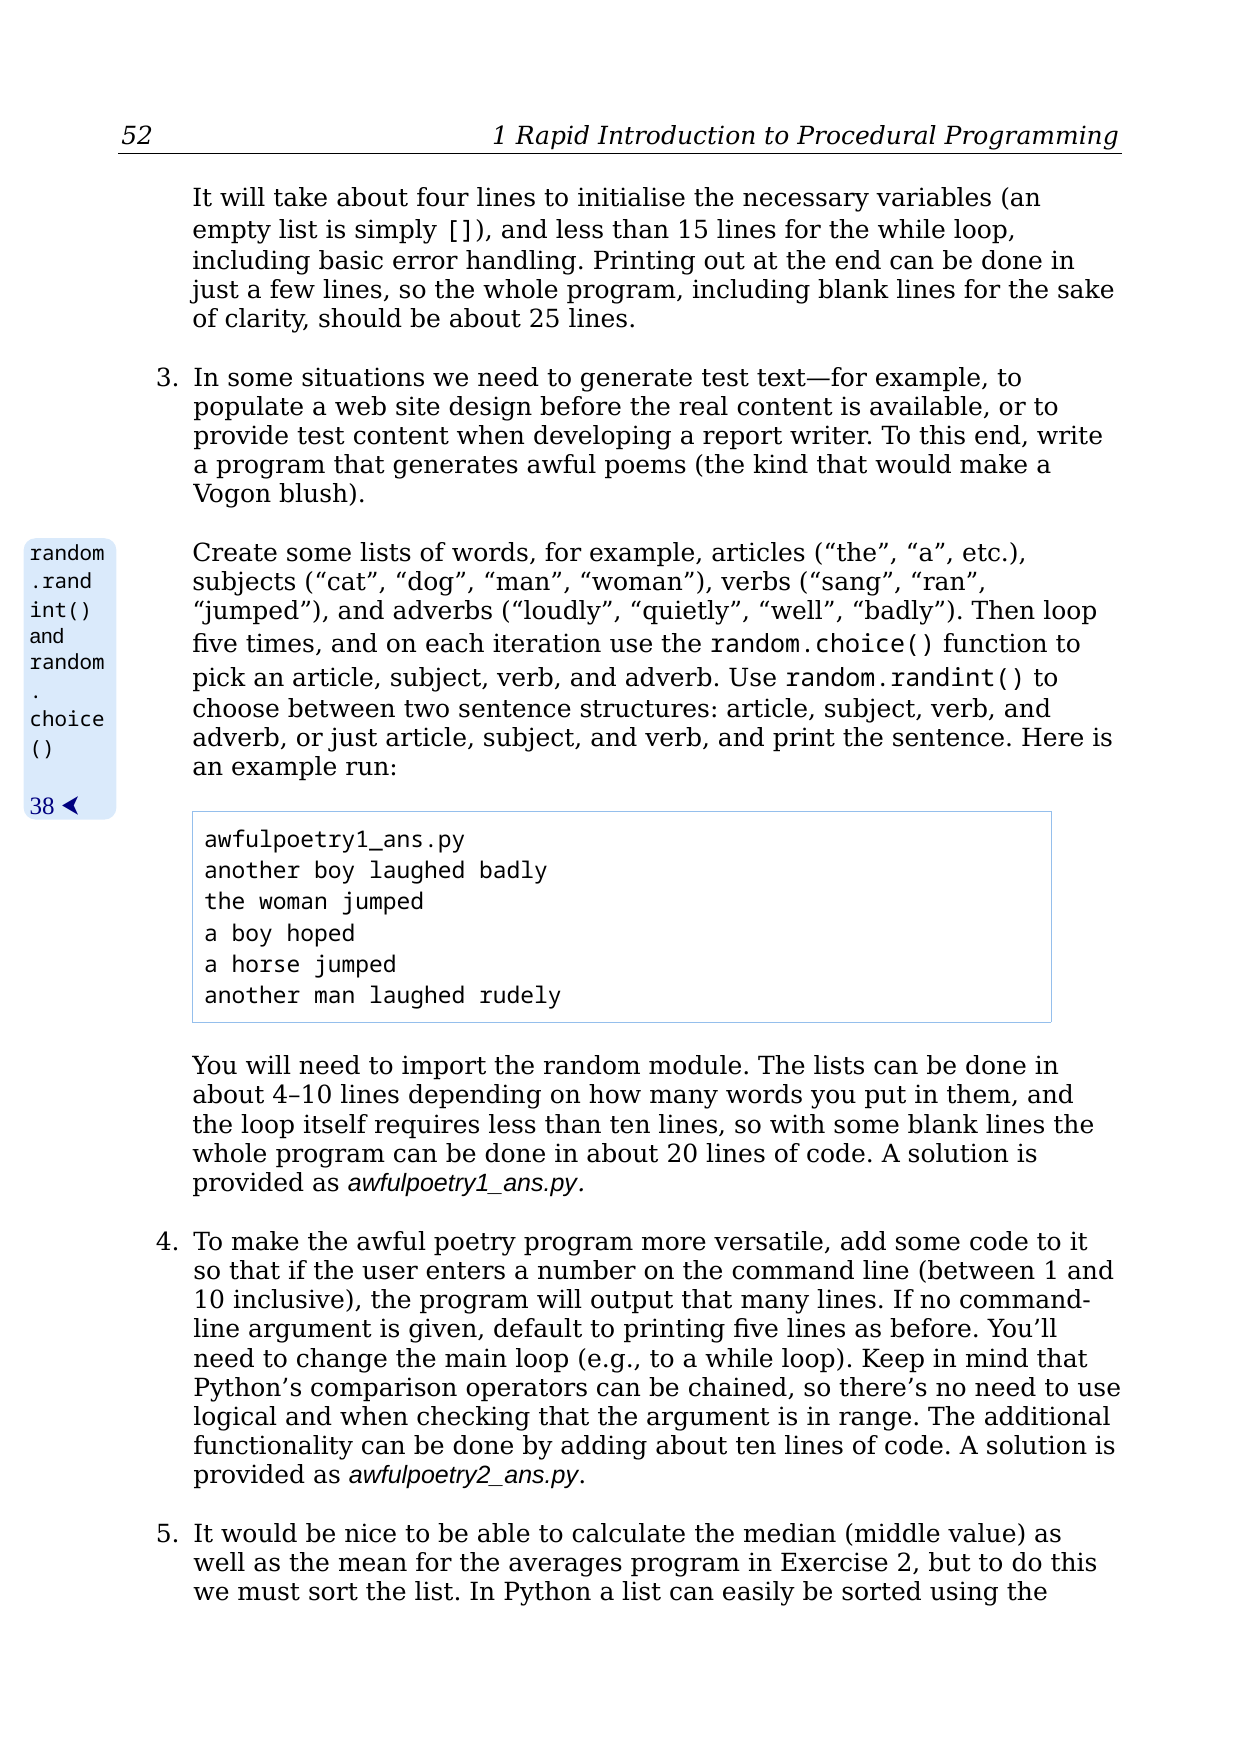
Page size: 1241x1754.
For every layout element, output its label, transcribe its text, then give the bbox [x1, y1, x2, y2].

text a boy hoped [193, 904, 1051, 936]
text a horse jumped [193, 936, 1051, 967]
text awfulpoetry1_ans.py [193, 812, 1051, 842]
text the woman jumped [193, 873, 1051, 904]
text You will need to import the random module. The lists can be done in about 4–10 lines depending on how many words you put in them, and the loop itself requires less than ten lines, so with some blank lines the whole program can be done in about 20 lines of code. A solution is provided as awfulpoetry1_ans.py. [192, 1052, 1122, 1198]
list To make the awful poetry program more versatile, add some code to it so that if the user enters a number on the command line (between 1 and 10 inclusive), the program will output that many lines. If no command-line argument is given, default to printing five lines as before. You’ll need to change the main loop (e.g., to a while loop). Keep in mind that Python’s comparison operators can be chained, so there’s no need to use logical and when checking that the argument is in range. The additional functionality can be done by adding about ten lines of code. A solution is provided as awfulpoetry2_ans.py. [156, 1227, 1122, 1490]
text another man laughed rudely [193, 967, 1051, 1022]
text It will take about four lines to initialise the necessary variables (an empty list is simply []), and less than 15 lines for the while loop, including basic error handling. Printing out at the end can be done in just a few lines, so the whole program, including blank lines for the sake of clarity, should be about 25 lines. [192, 183, 1122, 333]
text Create some lists of words, for example, articles (“the”, “a”, etc.), subjects (“cat”, “dog”, “man”, “woman”), verbs (“sang”, “ran”, “jumped”), and adverbs (“loudly”, “quietly”, “well”, “badly”). Then loop five times, and on each iteration use the random.choice() function to pick an article, subject, verb, and adverb. Use random.randint() to choose between two sentence structures: article, subject, verb, and adverb, or just article, subject, and verb, and print the sentence. Here is an example run: [192, 538, 1122, 781]
list In some situations we need to generate test text—for example, to populate a web site design before the real content is available, or to provide test content when developing a report writer. To this end, write a program that generates awful poems (the kind that would make a Vogon blush). [156, 363, 1122, 509]
list It would be nice to be able to calculate the median (middle value) as well as the mean for the averages program in Exercise 2, but to do this we must sort the list. In Python a list can easily be sorted using the [156, 1519, 1122, 1607]
text another boy laughed badly [193, 842, 1051, 873]
